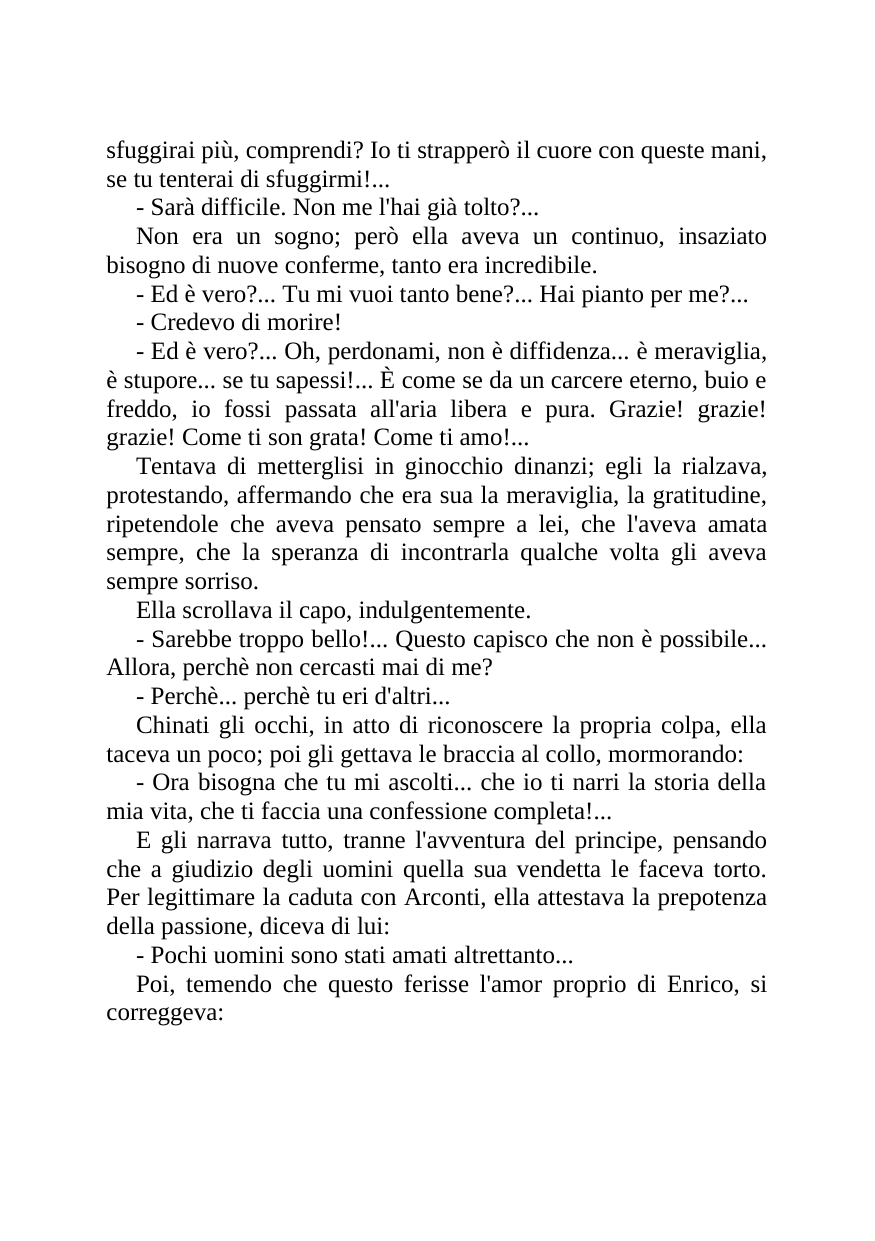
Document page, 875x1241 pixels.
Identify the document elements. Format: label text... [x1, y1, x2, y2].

text - Credevo di morire! [106, 307, 768, 336]
text Tentava di metterglisi in ginocchio dinanzi; egli la rialzava, protestando, affermando che era sua la meraviglia, la gratitudine, ripetendole che aveva pensato sempre a lei, che l'aveva amata sempre, che la speranza di incontrarla qualche volta gli aveva sempre sorriso. [106, 451, 768, 595]
text Poi, temendo che questo ferisse l'amor proprio di Enrico, si correggeva: [106, 969, 768, 1026]
text - Ed è vero?... Tu mi vuoi tanto bene?... Hai pianto per me?... [106, 279, 768, 307]
text - Sarebbe troppo bello!... Questo capisco che non è possibile... Allora, perchè non cercasti mai di me? [106, 624, 768, 681]
text - Ora bisogna che tu mi ascolti... che io ti narri la storia della mia vita, che ti faccia una confessione completa!... [106, 767, 768, 825]
text Chinati gli occhi, in atto di riconoscere la propria colpa, ella taceva un poco; poi gli gettava le braccia al collo, mormorando: [106, 710, 768, 767]
text E gli narrava tutto, tranne l'avventura del principe, pensando che a giudizio degli uomini quella sua vendetta le faceva torto. Per legittimare la caduta con Arconti, ella attestava la prepotenza della passione, diceva di lui: [106, 825, 768, 940]
text - Ed è vero?... Oh, perdonami, non è diffidenza... è meraviglia, è stupore... se tu sapessi!... È come se da un carcere eterno, buio e freddo, io fossi passata all'aria libera e pura. Grazie! grazie! grazie! Come ti son grata! Come ti amo!... [106, 336, 768, 451]
text sfuggirai più, comprendi? Io ti strapperò il cuore con queste mani, se tu tenterai di sfuggirmi!... [106, 135, 768, 192]
text - Pochi uomini sono stati amati altrettanto... [106, 940, 768, 969]
text Ella scrollava il capo, indulgentemente. [106, 595, 768, 624]
text - Perchè... perchè tu eri d'altri... [106, 681, 768, 710]
text - Sarà difficile. Non me l'hai già tolto?... [106, 192, 768, 221]
text Non era un sogno; però ella aveva un continuo, insaziato bisogno di nuove conferme, tanto era incredibile. [106, 221, 768, 279]
